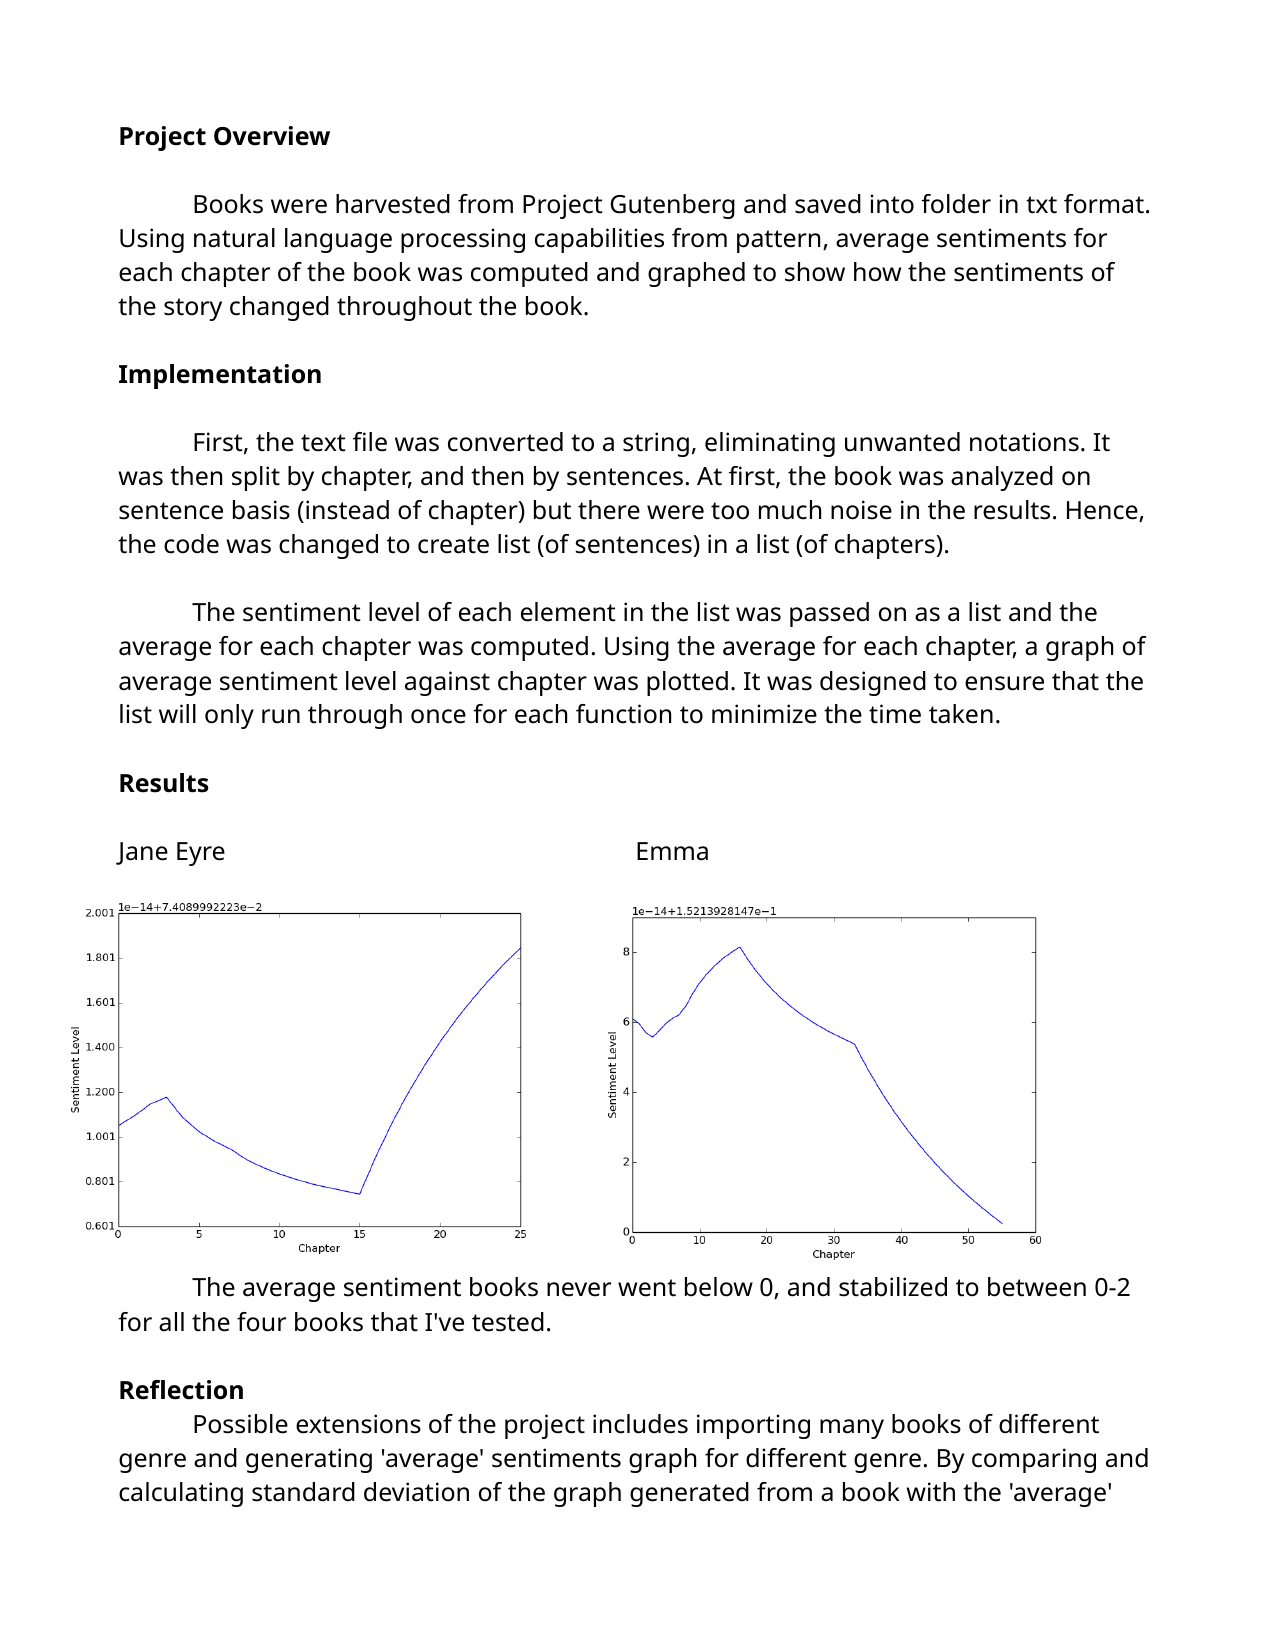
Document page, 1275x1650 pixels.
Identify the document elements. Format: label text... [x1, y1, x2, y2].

picture [53, 874, 1087, 1271]
text First, the text file was converted to a string, eliminating unwanted notations. It was then split by chapter, and then by sentences. At first, the book was analyzed on sentence basis (instead of chapter) but there were too much noise in the results. Hence, the code was changed to create list (of sentences) in a list (of chapters). [118, 425, 1157, 561]
text Books were harvested from Project Gutenberg and saved into folder in txt format. Using natural language processing capabilities from pattern, average sentiments for each chapter of the book was computed and graphed to show how the sentiments of the story changed throughout the book. [118, 186, 1157, 322]
text Reflection [118, 1372, 1157, 1406]
text Results [118, 765, 1157, 799]
text The average sentiment books never went below 0, and stabilized to between 0-2 for all the four books that I've tested. [118, 1271, 1157, 1338]
text Project Overview [118, 118, 1157, 152]
text The sentiment level of each element in the list was passed on as a list and the average for each chapter was computed. Using the average for each chapter, a graph of average sentiment level against chapter was plotted. It was designed to ensure that the list will only run through once for each function to minimize the time taken. [118, 595, 1157, 731]
text Implementation [118, 357, 1157, 391]
text Possible extensions of the project includes importing many books of different genre and generating 'average' sentiments graph for different genre. By comparing and calculating standard deviation of the graph generated from a book with the 'average' [118, 1406, 1157, 1508]
text Jane Eyre Emma [118, 833, 1157, 867]
